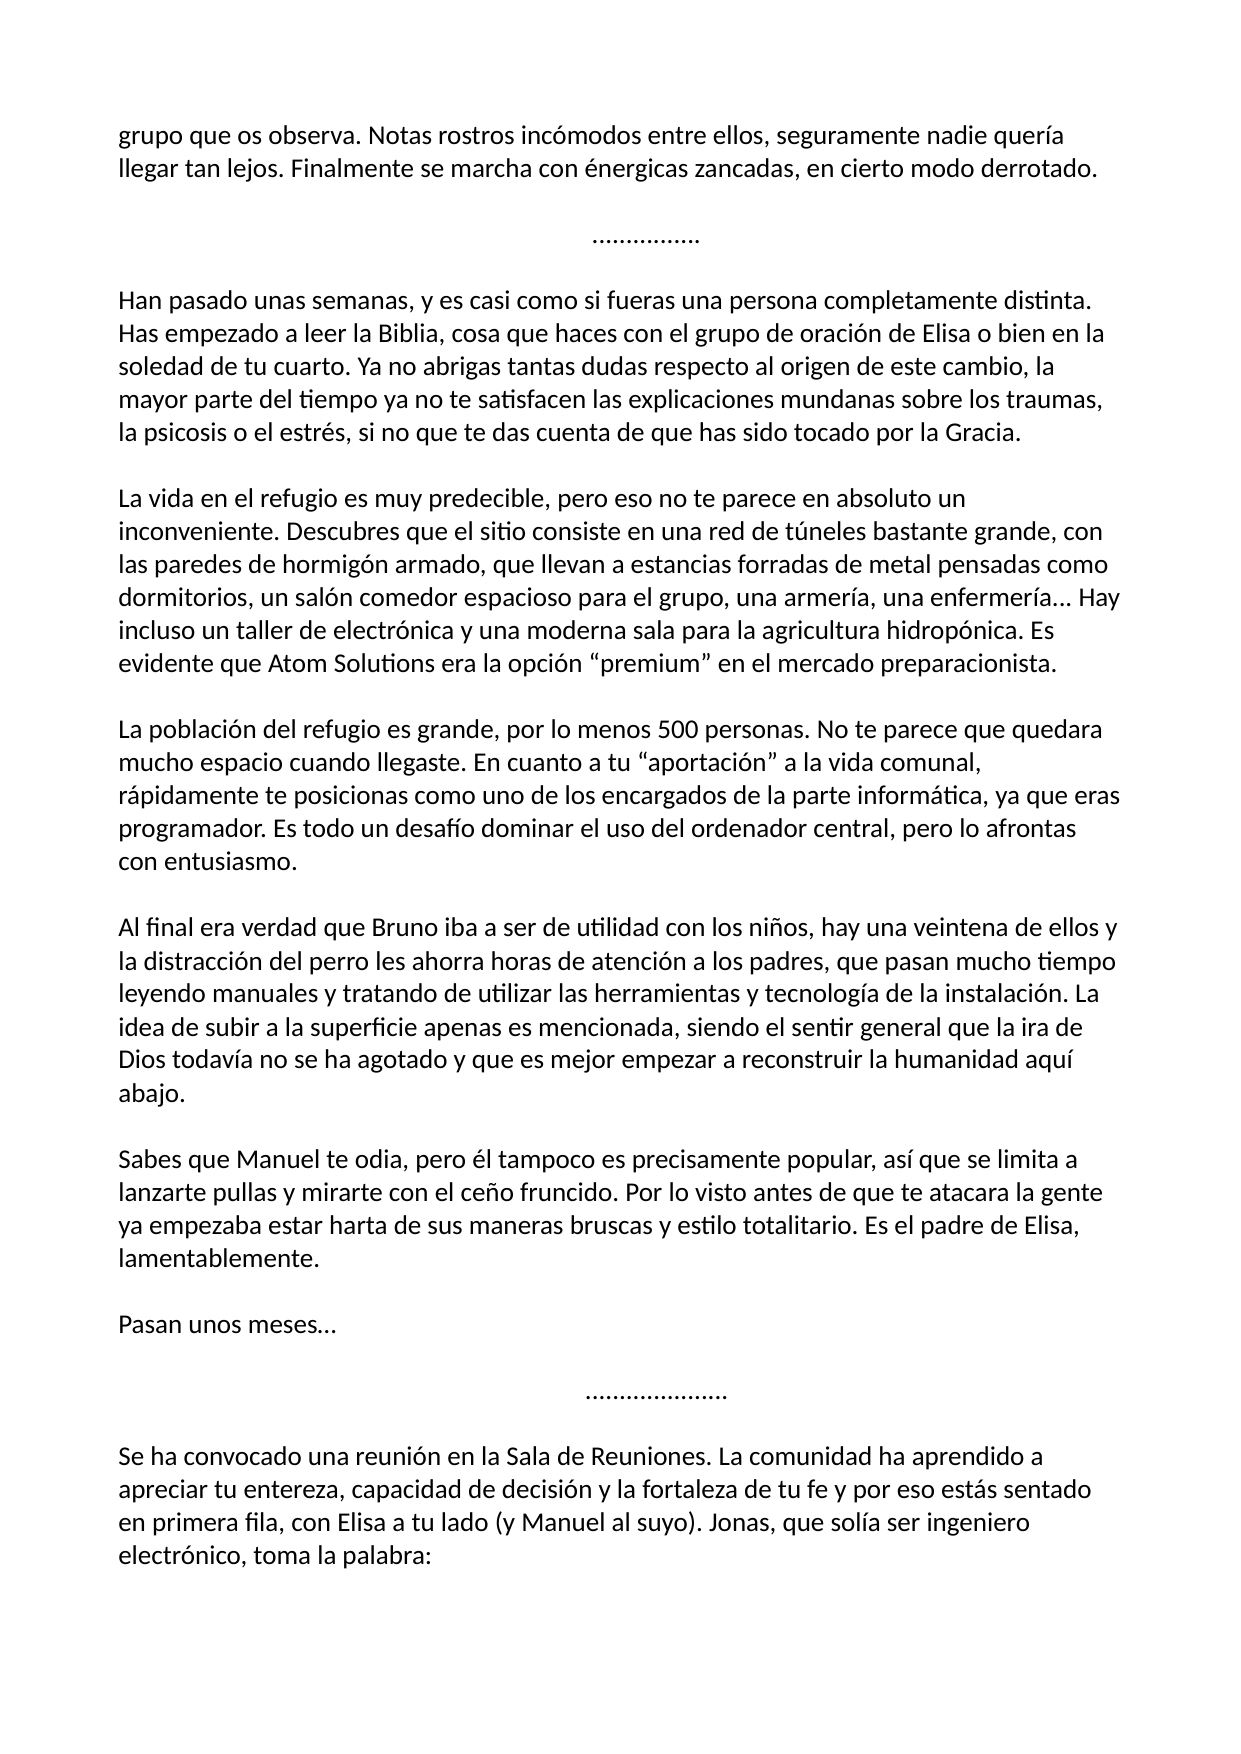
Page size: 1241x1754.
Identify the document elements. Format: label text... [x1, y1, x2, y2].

text Han pasado unas semanas, y es casi como si fueras una persona completamente distinta. Has empezado a leer la Biblia, cosa que haces con el grupo de oración de Elisa o bien en la soledad de tu cuarto. Ya no abrigas tantas dudas respecto al origen de este cambio, la mayor parte del tiempo ya no te satisfacen las explicaciones mundanas sobre los traumas, la psicosis o el estrés, si no que te das cuenta de que has sido tocado por la Gracia. [118, 283, 1122, 448]
text La vida en el refugio es muy predecible, pero eso no te parece en absoluto un inconveniente. Descubres que el sitio consiste en una red de túneles bastante grande, con las paredes de hormigón armado, que llevan a estancias forradas de metal pensadas como dormitorios, un salón comedor espacioso para el grupo, una armería, una enfermería... Hay incluso un taller de electrónica y una moderna sala para la agricultura hidropónica. Es evidente que Atom Solutions era la opción “premium” en el mercado preparacionista. [118, 481, 1122, 679]
text grupo que os observa. Notas rostros incómodos entre ellos, seguramente nadie quería llegar tan lejos. Finalmente se marcha con énergicas zancadas, en cierto modo derrotado. [118, 118, 1122, 184]
text Se ha convocado una reunión en la Sala de Reuniones. La comunidad ha aprendido a apreciar tu entereza, capacidad de decisión y la fortaleza de tu fe y por eso estás sentado en primera fila, con Elisa a tu lado (y Manuel al suyo). Jonas, que solía ser ingeniero electrónico, toma la palabra: [118, 1439, 1122, 1571]
text La población del refugio es grande, por lo menos 500 personas. No te parece que quedara mucho espacio cuando llegaste. En cuanto a tu “aportación” a la vida comunal, rápidamente te posicionas como uno de los encargados de la parte informática, ya que eras programador. Es todo un desafío dominar el uso del ordenador central, pero lo afrontas con entusiasmo. [118, 712, 1122, 878]
text ................ [118, 217, 1122, 250]
text Pasan unos meses… [118, 1307, 1122, 1340]
text Sabes que Manuel te odia, pero él tampoco es precisamente popular, así que se limita a lanzarte pullas y mirarte con el ceño fruncido. Por lo visto antes de que te atacara la gente ya empezaba estar harta de sus maneras bruscas y estilo totalitario. Es el padre de Elisa, lamentablemente. [118, 1142, 1122, 1274]
text ..................... [118, 1373, 1122, 1406]
text Al final era verdad que Bruno iba a ser de utilidad con los niños, hay una veintena de ellos y la distracción del perro les ahorra horas de atención a los padres, que pasan mucho tiempo leyendo manuales y tratando de utilizar las herramientas y tecnología de la instalación. La idea de subir a la superficie apenas es mencionada, siendo el sentir general que la ira de Dios todavía no se ha agotado y que es mejor empezar a reconstruir la humanidad aquí abajo. [118, 911, 1122, 1109]
